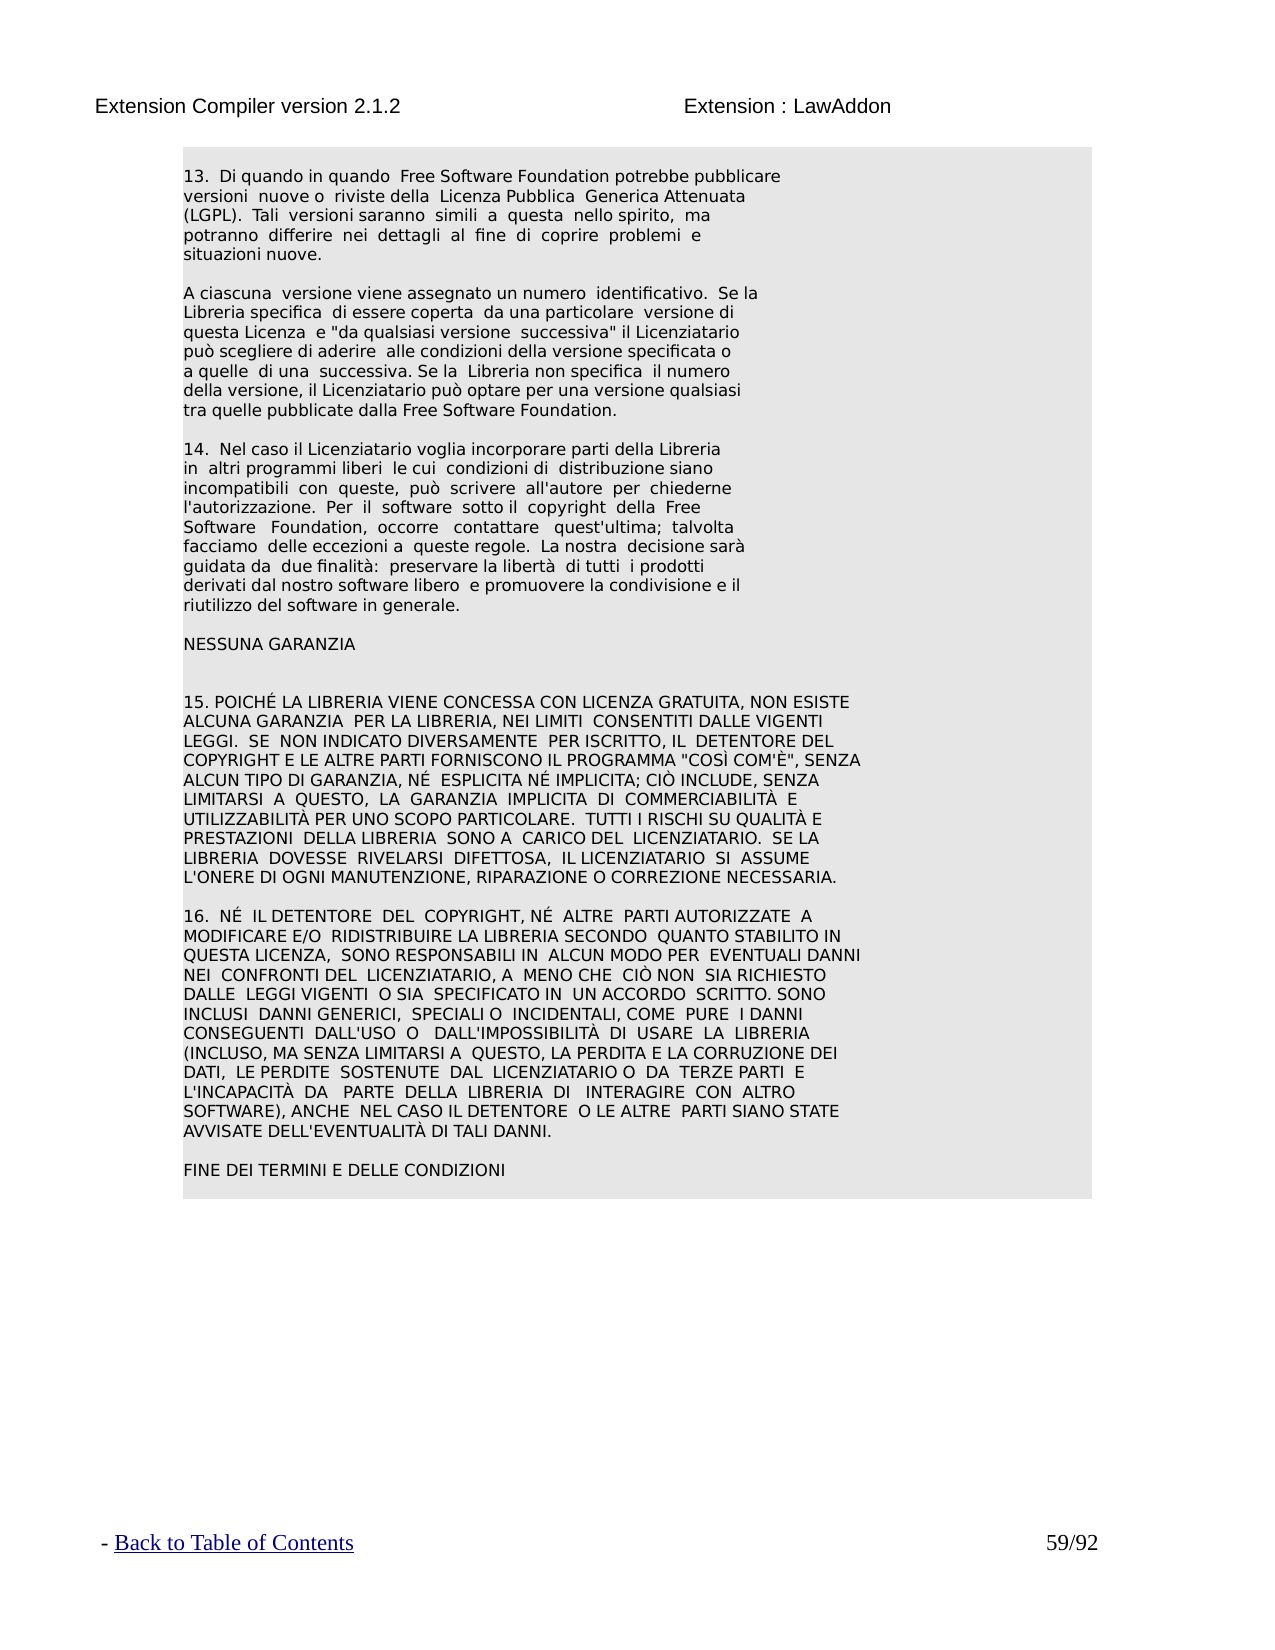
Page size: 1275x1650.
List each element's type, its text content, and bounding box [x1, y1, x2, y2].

text PRESTAZIONI DELLA LIBRERIA SONO A CARICO DEL LICENZIATARIO. SE LA [183, 829, 1092, 849]
text (LGPL). Tali versioni saranno simili a questa nello spirito, ma [183, 206, 1092, 225]
text ALCUN TIPO DI GARANZIA, NÉ ESPLICITA NÉ IMPLICITA; CIÒ INCLUDE, SENZA [183, 771, 1092, 790]
text in altri programmi liberi le cui condizioni di distribuzione siano [183, 459, 1092, 479]
text Libreria specifica di essere coperta da una particolare versione di [183, 303, 1092, 323]
text INCLUSI DANNI GENERICI, SPECIALI O INCIDENTALI, COME PURE I DANNI [183, 1004, 1092, 1024]
text l'autorizzazione. Per il software sotto il copyright della Free [183, 498, 1092, 518]
text situazioni nuove. [183, 245, 1092, 264]
text ALCUNA GARANZIA PER LA LIBRERIA, NEI LIMITI CONSENTITI DALLE VIGENTI [183, 712, 1092, 732]
text L'INCAPACITÀ DA PARTE DELLA LIBRERIA DI INTERAGIRE CON ALTRO [183, 1082, 1092, 1102]
text LEGGI. SE NON INDICATO DIVERSAMENTE PER ISCRITTO, IL DETENTORE DEL [183, 732, 1092, 751]
text facciamo delle eccezioni a queste regole. La nostra decisione sarà [183, 537, 1092, 557]
text QUESTA LICENZA, SONO RESPONSABILI IN ALCUN MODO PER EVENTUALI DANNI [183, 946, 1092, 966]
text FINE DEI TERMINI E DELLE CONDIZIONI [183, 1160, 1092, 1180]
text questa Licenza e "da qualsiasi versione successiva" il Licenziatario [183, 323, 1092, 342]
text LIMITARSI A QUESTO, LA GARANZIA IMPLICITA DI COMMERCIABILITÀ E [183, 790, 1092, 810]
text 13. Di quando in quando Free Software Foundation potrebbe pubblicare [183, 167, 1092, 186]
text NEI CONFRONTI DEL LICENZIATARIO, A MENO CHE CIÒ NON SIA RICHIESTO [183, 966, 1092, 985]
text SOFTWARE), ANCHE NEL CASO IL DETENTORE O LE ALTRE PARTI SIANO STATE [183, 1102, 1092, 1121]
text versioni nuove o riviste della Licenza Pubblica Generica Attenuata [183, 186, 1092, 206]
text COPYRIGHT E LE ALTRE PARTI FORNISCONO IL PROGRAMMA "COSÌ COM'È", SENZA [183, 751, 1092, 771]
text A ciascuna versione viene assegnato un numero identificativo. Se la [183, 284, 1092, 303]
text può scegliere di aderire alle condizioni della versione specificata o [183, 342, 1092, 362]
text guidata da due finalità: preservare la libertà di tutti i prodotti [183, 557, 1092, 576]
text tra quelle pubblicate dalla Free Software Foundation. [183, 401, 1092, 420]
text a quelle di una successiva. Se la Libreria non specifica il numero [183, 362, 1092, 381]
text Software Foundation, occorre contattare quest'ultima; talvolta [183, 518, 1092, 537]
text MODIFICARE E/O RIDISTRIBUIRE LA LIBRERIA SECONDO QUANTO STABILITO IN [183, 927, 1092, 946]
text della versione, il Licenziatario può optare per una versione qualsiasi [183, 381, 1092, 401]
text NESSUNA GARANZIA [183, 634, 1092, 654]
text (INCLUSO, MA SENZA LIMITARSI A QUESTO, LA PERDITA E LA CORRUZIONE DEI [183, 1043, 1092, 1063]
text AVVISATE DELL'EVENTUALITÀ DI TALI DANNI. [183, 1121, 1092, 1141]
text incompatibili con queste, può scrivere all'autore per chiederne [183, 479, 1092, 498]
text DALLE LEGGI VIGENTI O SIA SPECIFICATO IN UN ACCORDO SCRITTO. SONO [183, 985, 1092, 1004]
text LIBRERIA DOVESSE RIVELARSI DIFETTOSA, IL LICENZIATARIO SI ASSUME [183, 849, 1092, 868]
text L'ONERE DI OGNI MANUTENZIONE, RIPARAZIONE O CORREZIONE NECESSARIA. [183, 868, 1092, 888]
text CONSEGUENTI DALL'USO O DALL'IMPOSSIBILITÀ DI USARE LA LIBRERIA [183, 1024, 1092, 1043]
text DATI, LE PERDITE SOSTENUTE DAL LICENZIATARIO O DA TERZE PARTI E [183, 1063, 1092, 1082]
text potranno differire nei dettagli al fine di coprire problemi e [183, 225, 1092, 245]
text riutilizzo del software in generale. [183, 596, 1092, 615]
text derivati dal nostro software libero e promuovere la condivisione e il [183, 576, 1092, 596]
text 14. Nel caso il Licenziatario voglia incorporare parti della Libreria [183, 440, 1092, 459]
text 15. POICHÉ LA LIBRERIA VIENE CONCESSA CON LICENZA GRATUITA, NON ESISTE [183, 693, 1092, 712]
text 16. NÉ IL DETENTORE DEL COPYRIGHT, NÉ ALTRE PARTI AUTORIZZATE A [183, 907, 1092, 927]
text UTILIZZABILITÀ PER UNO SCOPO PARTICOLARE. TUTTI I RISCHI SU QUALITÀ E [183, 810, 1092, 829]
